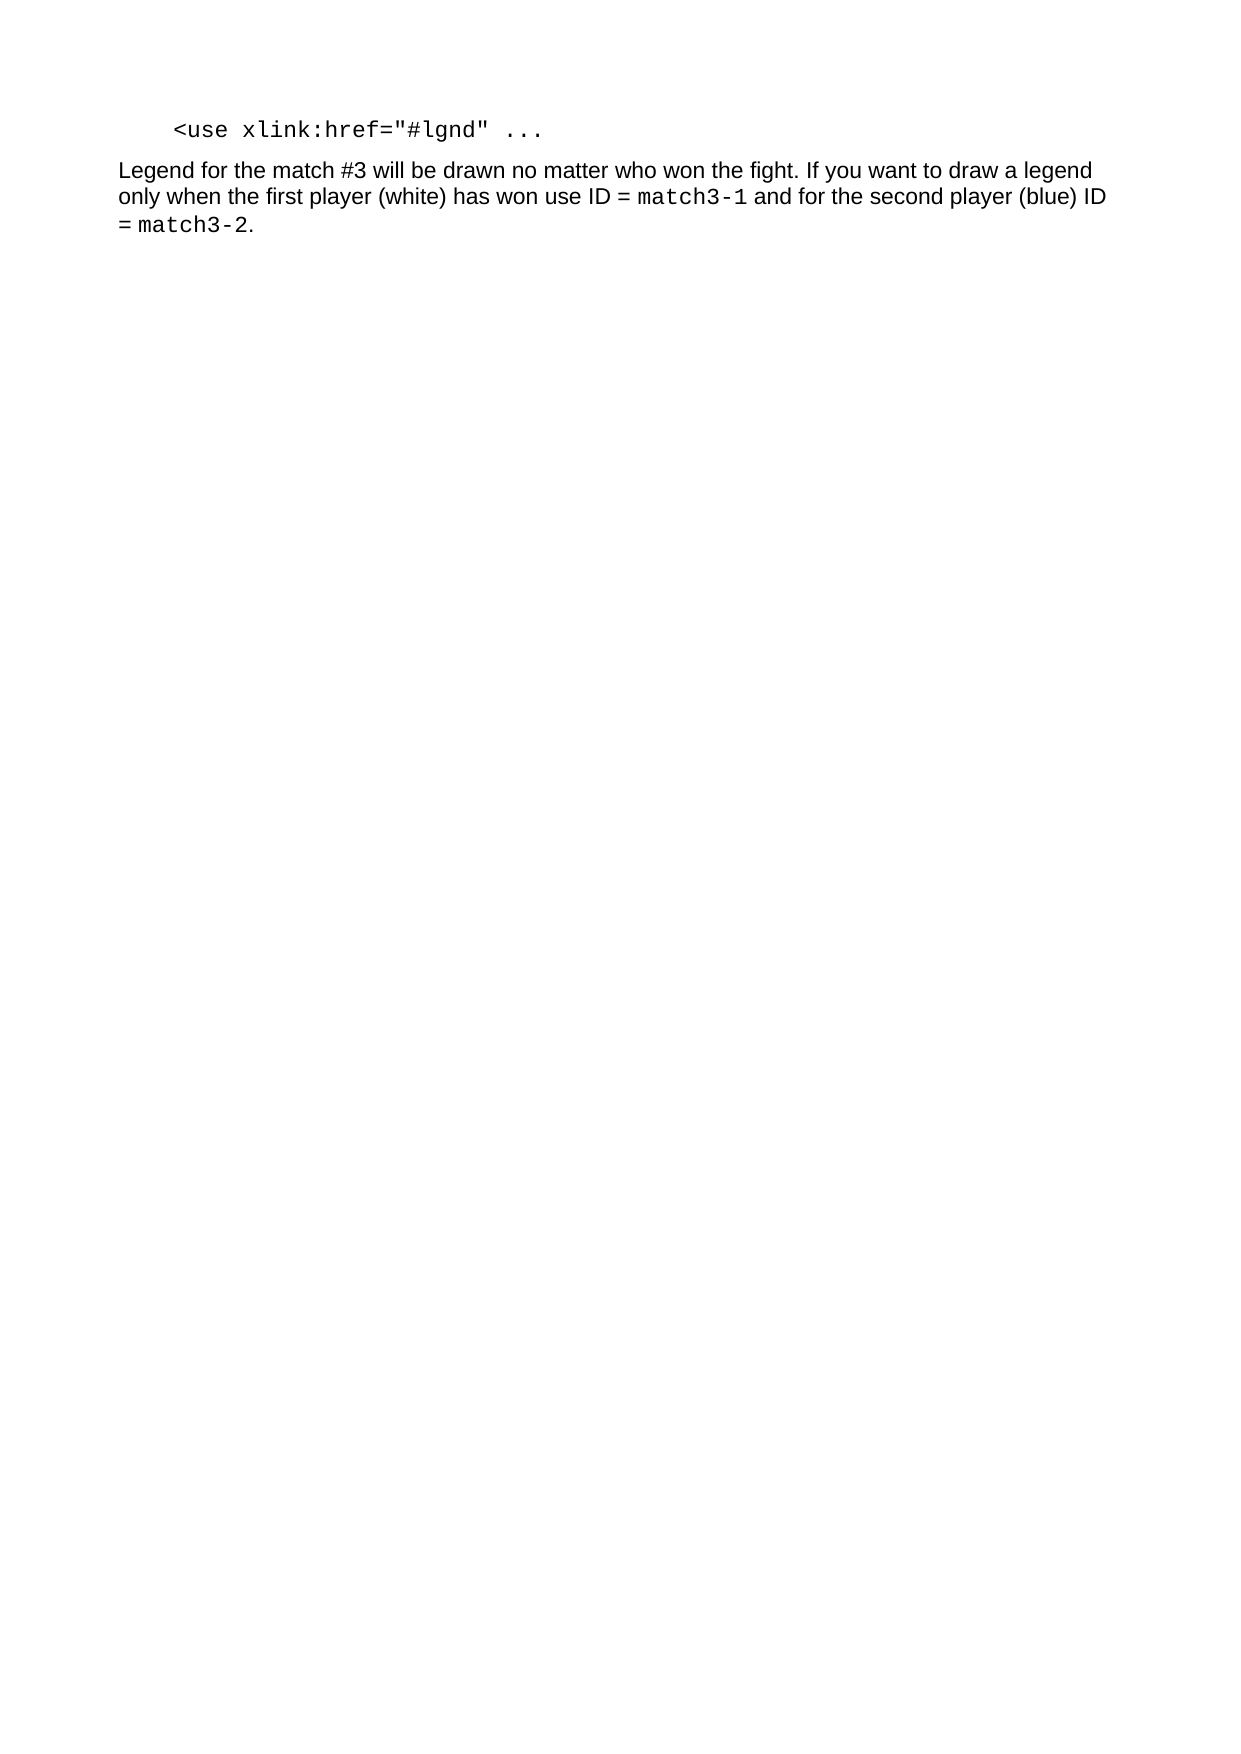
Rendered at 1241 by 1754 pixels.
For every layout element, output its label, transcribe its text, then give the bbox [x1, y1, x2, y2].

text <use xlink:href="#lgnd" ... [118, 118, 1122, 144]
text Legend for the match #3 will be drawn no matter who won the fight. If you want to draw a legend only when the first player (white) has won use ID = match3-1 and for the second player (blue) ID = match3-2. [118, 157, 1122, 239]
